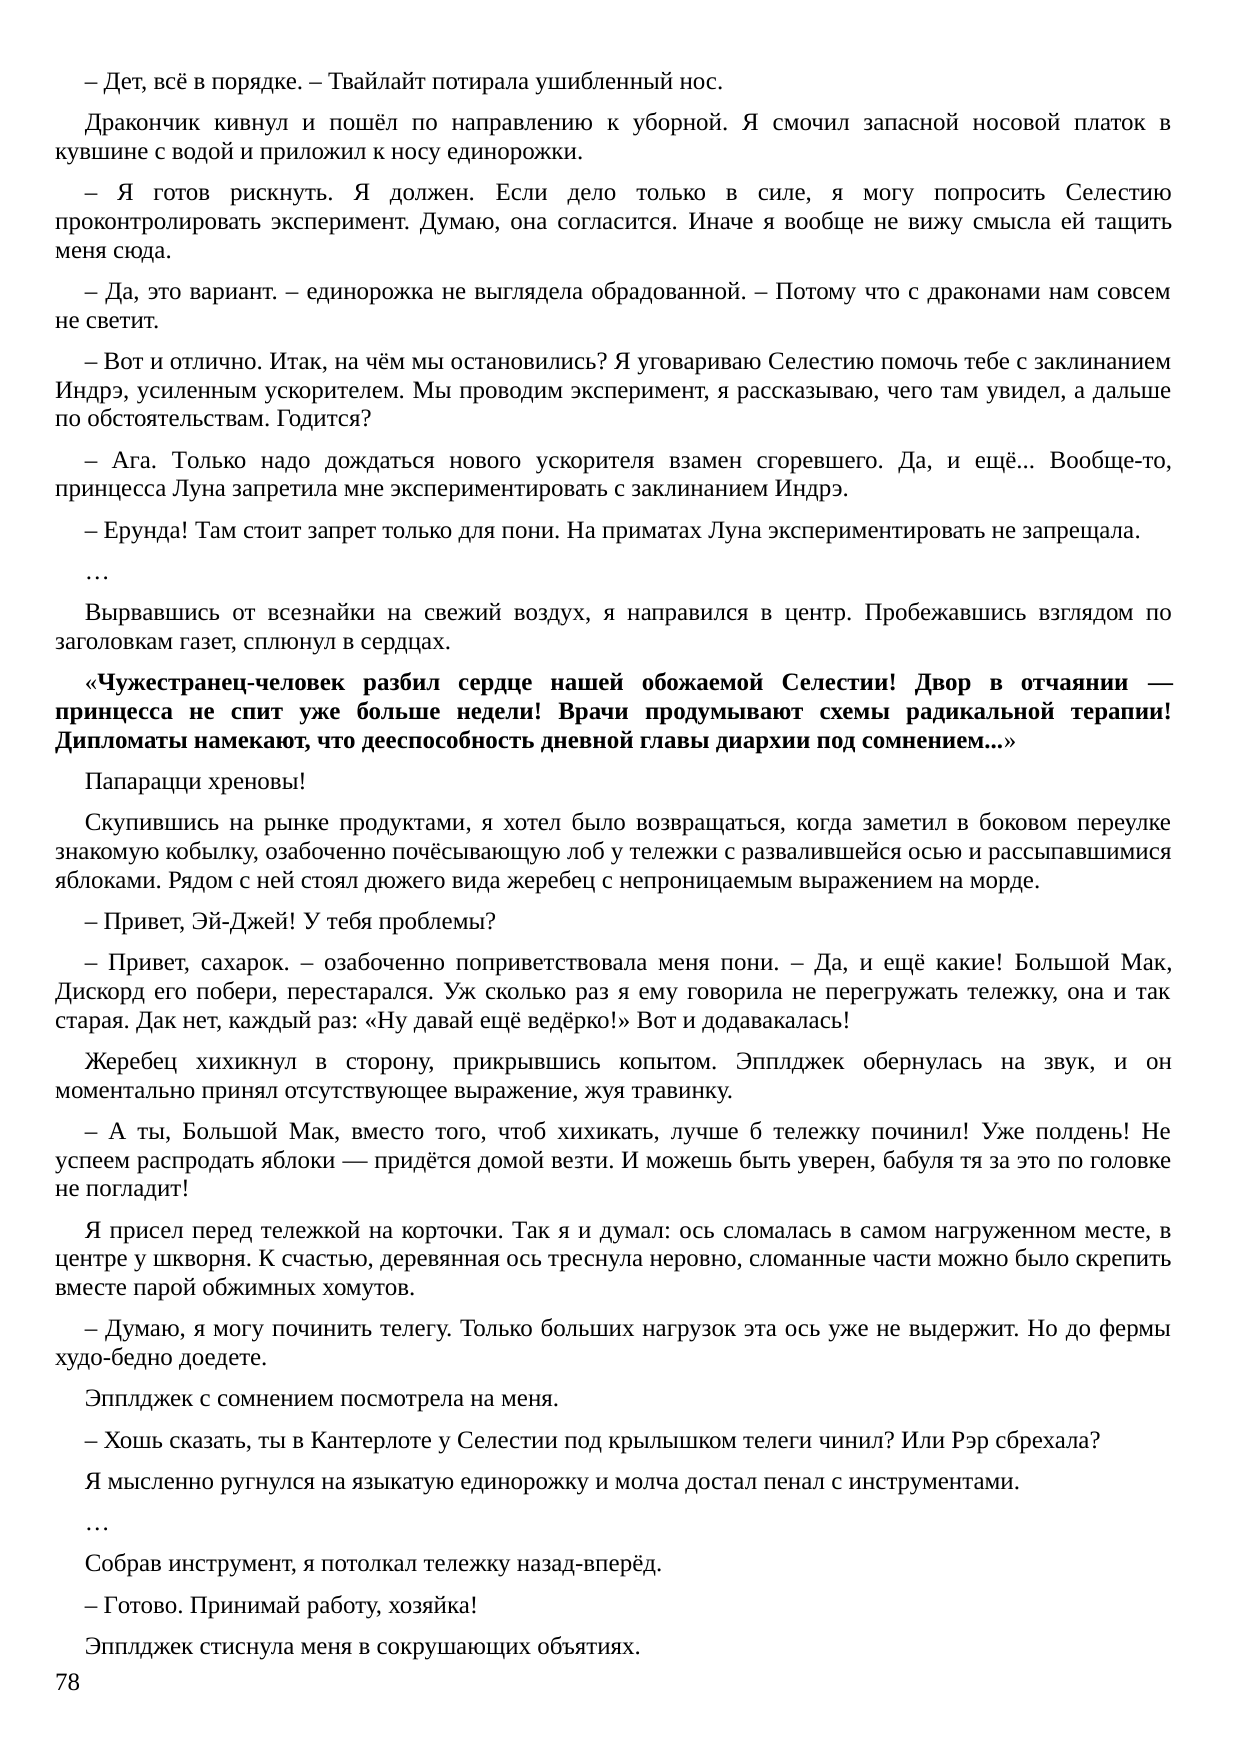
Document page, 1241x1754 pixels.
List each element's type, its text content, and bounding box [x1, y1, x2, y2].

text Эпплджек с сомнением посмотрела на меня. [55, 1383, 1173, 1412]
text Вырвавшись от всезнайки на свежий воздух, я направился в центр. Пробежавшись взглядом по заголовкам газет, сплюнул в сердцах. [55, 597, 1173, 655]
text Скупившись на рынке продуктами, я хотел было возвращаться, когда заметил в боковом переулке знакомую кобылку, озабоченно почёсывающую лоб у тележки с развалившейся осью и рассыпавшимися яблоками. Рядом с ней стоял дюжего вида жеребец с непроницаемым выражением на морде. [55, 807, 1173, 893]
text Жеребец хихикнул в сторону, прикрывшись копытом. Эпплджек обернулась на звук, и он моментально принял отсутствующее выражение, жуя травинку. [55, 1046, 1173, 1103]
text – Ага. Только надо дождаться нового ускорителя взамен сгоревшего. Да, и ещё... Вообще-то, принцесса Луна запретила мне экспериментировать с заклинанием Индрэ. [55, 445, 1173, 502]
text … [55, 1507, 1173, 1536]
text – Готово. Принимай работу, хозяйка! [55, 1590, 1173, 1618]
text – Хошь сказать, ты в Кантерлоте у Селестии под крылышком телеги чинил? Или Рэр сбрехала? [55, 1425, 1173, 1453]
text Я мысленно ругнулся на языкатую единорожку и молча достал пенал с инструментами. [55, 1466, 1173, 1495]
text Дракончик кивнул и пошёл по направлению к уборной. Я смочил запасной носовой платок в кувшине с водой и приложил к носу единорожки. [55, 107, 1173, 165]
text … [55, 556, 1173, 585]
text Эпплджек стиснула меня в сокрушающих объятиях. [55, 1631, 1173, 1660]
text – Привет, Эй-Джей! У тебя проблемы? [55, 906, 1173, 935]
text – А ты, Большой Мак, вместо того, чтоб хихикать, лучше б тележку починил! Уже полдень! Не успеем распродать яблоки — придётся домой везти. И можешь быть уверен, бабуля тя за это по головке не погладит! [55, 1116, 1173, 1202]
text – Думаю, я могу починить телегу. Только больших нагрузок эта ось уже не выдержит. Но до фермы худо-бедно доедете. [55, 1313, 1173, 1371]
text Собрав инструмент, я потолкал тележку назад-вперёд. [55, 1548, 1173, 1577]
text – Вот и отлично. Итак, на чём мы остановились? Я уговариваю Селестию помочь тебе с заклинанием Индрэ, усиленным ускорителем. Мы проводим эксперимент, я рассказываю, чего там увидел, а дальше по обстоятельствам. Годится? [55, 346, 1173, 432]
text – Да, это вариант. – единорожка не выглядела обрадованной. – Потому что с драконами нам совсем не светит. [55, 276, 1173, 333]
text – Привет, сахарок. – озабоченно поприветствовала меня пони. – Да, и ещё какие! Большой Мак, Дискорд его побери, перестарался. Уж сколько раз я ему говорила не перегружать тележку, она и так старая. Дак нет, каждый раз: «Ну давай ещё ведёрко!» Вот и додавакалась! [55, 947, 1173, 1033]
text – Ерунда! Там стоит запрет только для пони. На приматах Луна экспериментировать не запрещала. [55, 515, 1173, 543]
text – Я готов рискнуть. Я должен. Если дело только в силе, я могу попросить Селестию проконтролировать эксперимент. Думаю, она согласится. Иначе я вообще не вижу смысла ей тащить меня сюда. [55, 177, 1173, 263]
text Я присел перед тележкой на корточки. Так я и думал: ось сломалась в самом нагруженном месте, в центре у шкворня. К счастью, деревянная ось треснула неровно, сломанные части можно было скрепить вместе парой обжимных хомутов. [55, 1215, 1173, 1301]
text Папарацци хреновы! [55, 766, 1173, 795]
text «Чужестранец-человек разбил сердце нашей обожаемой Селестии! Двор в отчаянии — принцесса не спит уже больше недели! Врачи продумывают схемы радикальной терапии! Дипломаты намекают, что дееспособность дневной главы диархии под сомнением...» [55, 667, 1173, 753]
text – Дет, всё в порядке. – Твайлайт потирала ушибленный нос. [55, 66, 1173, 95]
